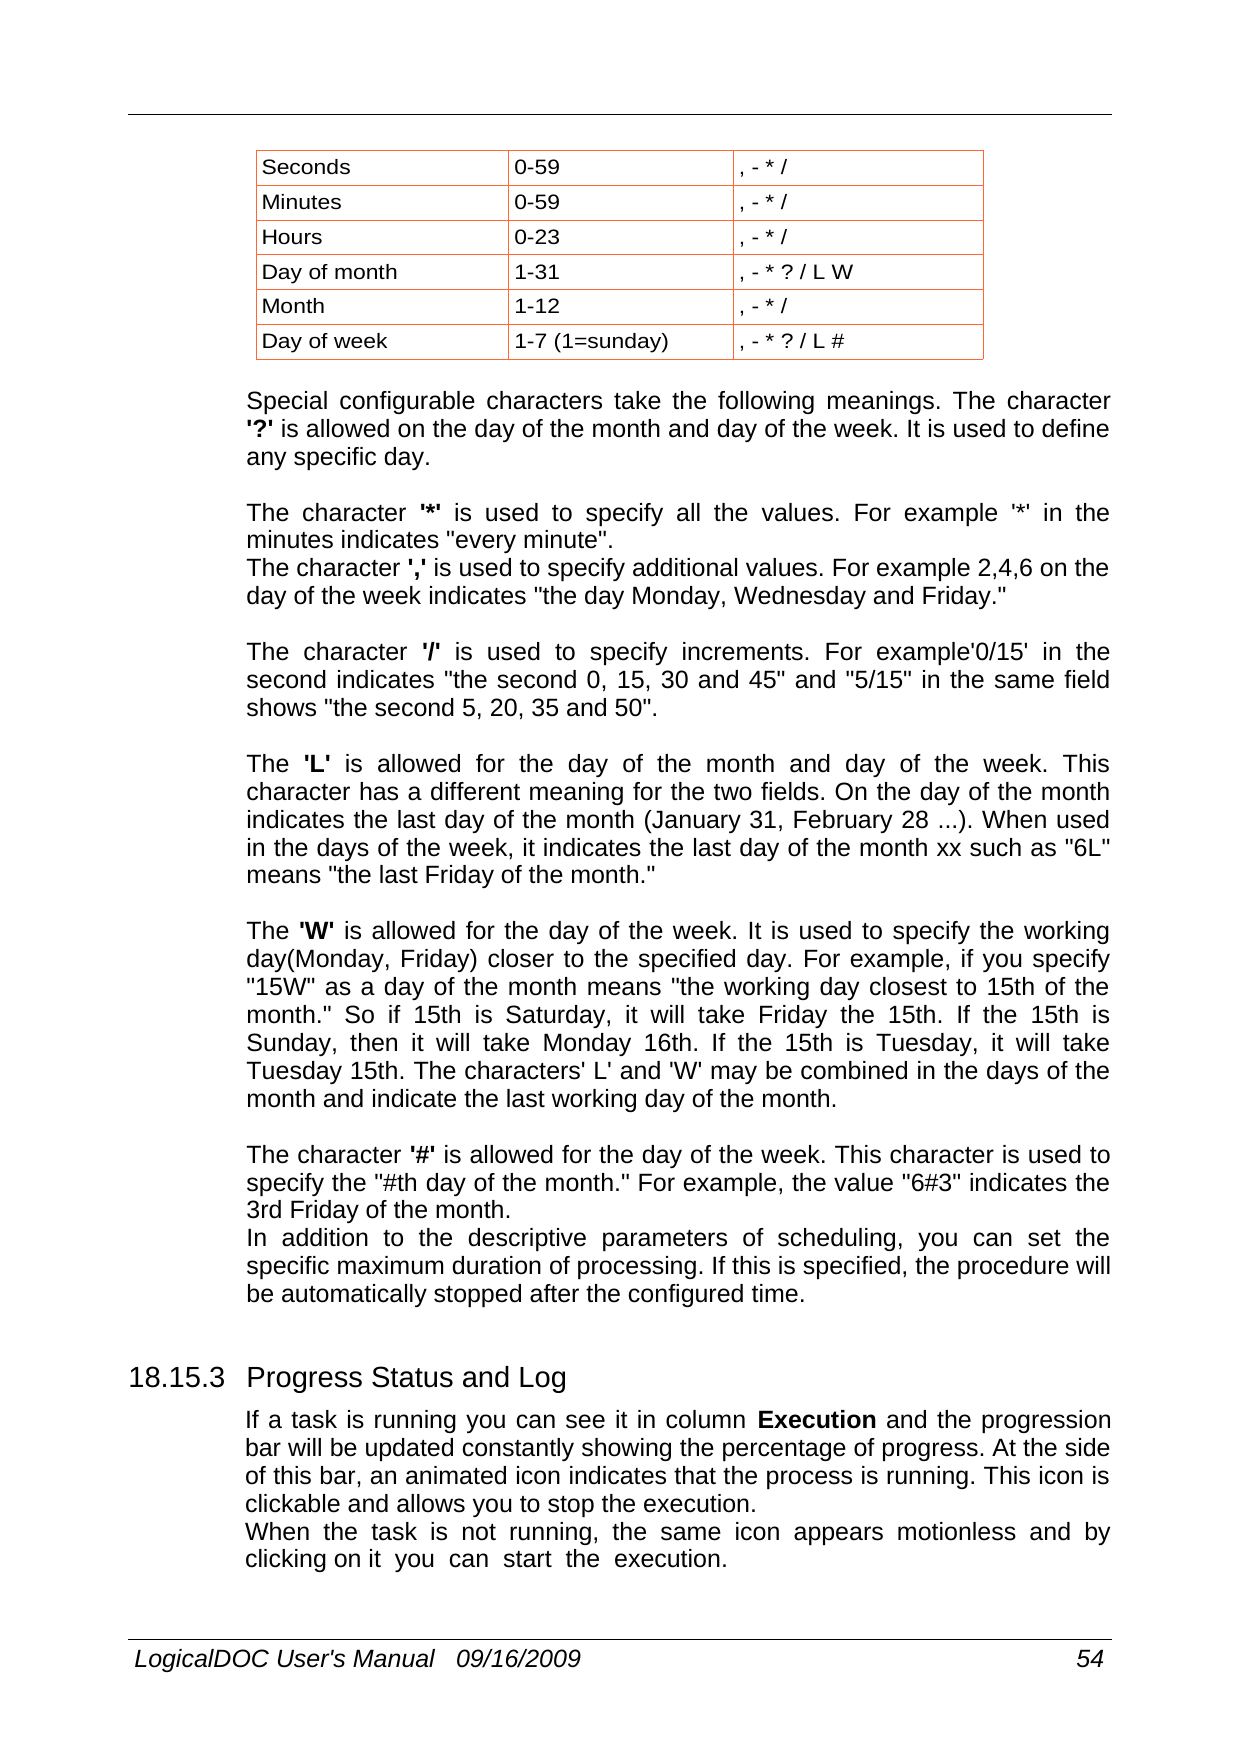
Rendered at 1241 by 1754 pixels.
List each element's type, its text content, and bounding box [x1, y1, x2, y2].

table_cell Hours [257, 221, 508, 254]
text The character '#' is allowed for the day of the week. This character is used to specify the "#th day of the month." For example, the value "6#3" indicates the 3rd Friday of the month. [246, 1141, 1112, 1224]
table_cell 0-59 [509, 186, 733, 219]
table_cell Day of month [257, 255, 508, 289]
text The character ',' is used to specify additional values. For example 2,4,6 on the [246, 554, 1112, 582]
table_cell Month [257, 290, 508, 324]
text The 'W' is allowed for the day of the week. It is used to specify the working day(Monday, Friday) closer to the specified day. For example, if you specify "15W" as a day of the month means "the working day closest to 15th of the month." So if 15th is Saturday, it will take Friday the 15th. If the 15th is Sunday, then it will take Monday 16th. If the 15th is Tuesday, it will take Tuesday 15th. The characters' L' and 'W' may be combined in the days of the month and indicate the last working day of the month. [246, 917, 1112, 1113]
table_cell 0-23 [509, 221, 733, 254]
table_cell Day of week [257, 325, 508, 359]
table_cell , - * / [734, 186, 983, 219]
text The character '/' is used to specify increments. For example'0/15' in the second indicates "the second 0, 15, 30 and 45" and "5/15" in the same field shows "the second 5, 20, 35 and 50". [246, 638, 1112, 722]
table_cell , - * / [734, 151, 983, 185]
table_cell , - * / [734, 221, 983, 254]
text The 'L' is allowed for the day of the month and day of the week. This character has a different meaning for the two fields. On the day of the month indicates the last day of the month (January 31, February 28 ...). When used in the days of the week, it indicates the last day of the month xx such as "6L" means "the last Friday of the month." [246, 750, 1112, 889]
text Special configurable characters take the following meanings. The character '?' is allowed on the day of the month and day of the week. It is used to define any specific day. [246, 387, 1112, 471]
subtitle Progress Status and Log [128, 1361, 1112, 1393]
table_cell 1-7 (1=sunday) [509, 325, 733, 359]
text The character '*' is used to specify all the values. For example '*' in the minutes indicates "every minute". [246, 498, 1112, 554]
table_cell , - * ? / L W [734, 255, 983, 289]
table_cell 1-12 [509, 290, 733, 324]
table_cell Minutes [257, 186, 508, 219]
table_cell 0-59 [509, 151, 733, 185]
table_cell , - * / [734, 290, 983, 324]
text When the task is not running, the same icon appears motionless and by clicking on it you can start the execution. [245, 1517, 1112, 1573]
table_cell Seconds [257, 151, 508, 185]
text be automatically stopped after the configured time. [246, 1280, 1112, 1308]
text day of the week indicates "the day Monday, Wednesday and Friday." [246, 582, 1112, 610]
table_cell , - * ? / L # [734, 325, 983, 359]
table_cell 1-31 [509, 255, 733, 289]
text In addition to the descriptive parameters of scheduling, you can set the specific maximum duration of processing. If this is specified, the procedure will [246, 1224, 1112, 1280]
text If a task is running you can see it in column Execution and the progression bar will be updated constantly showing the percentage of progress. At the side of this bar, an animated icon indicates that the process is running. This icon is clickable and allows you to stop the execution. [245, 1406, 1112, 1517]
